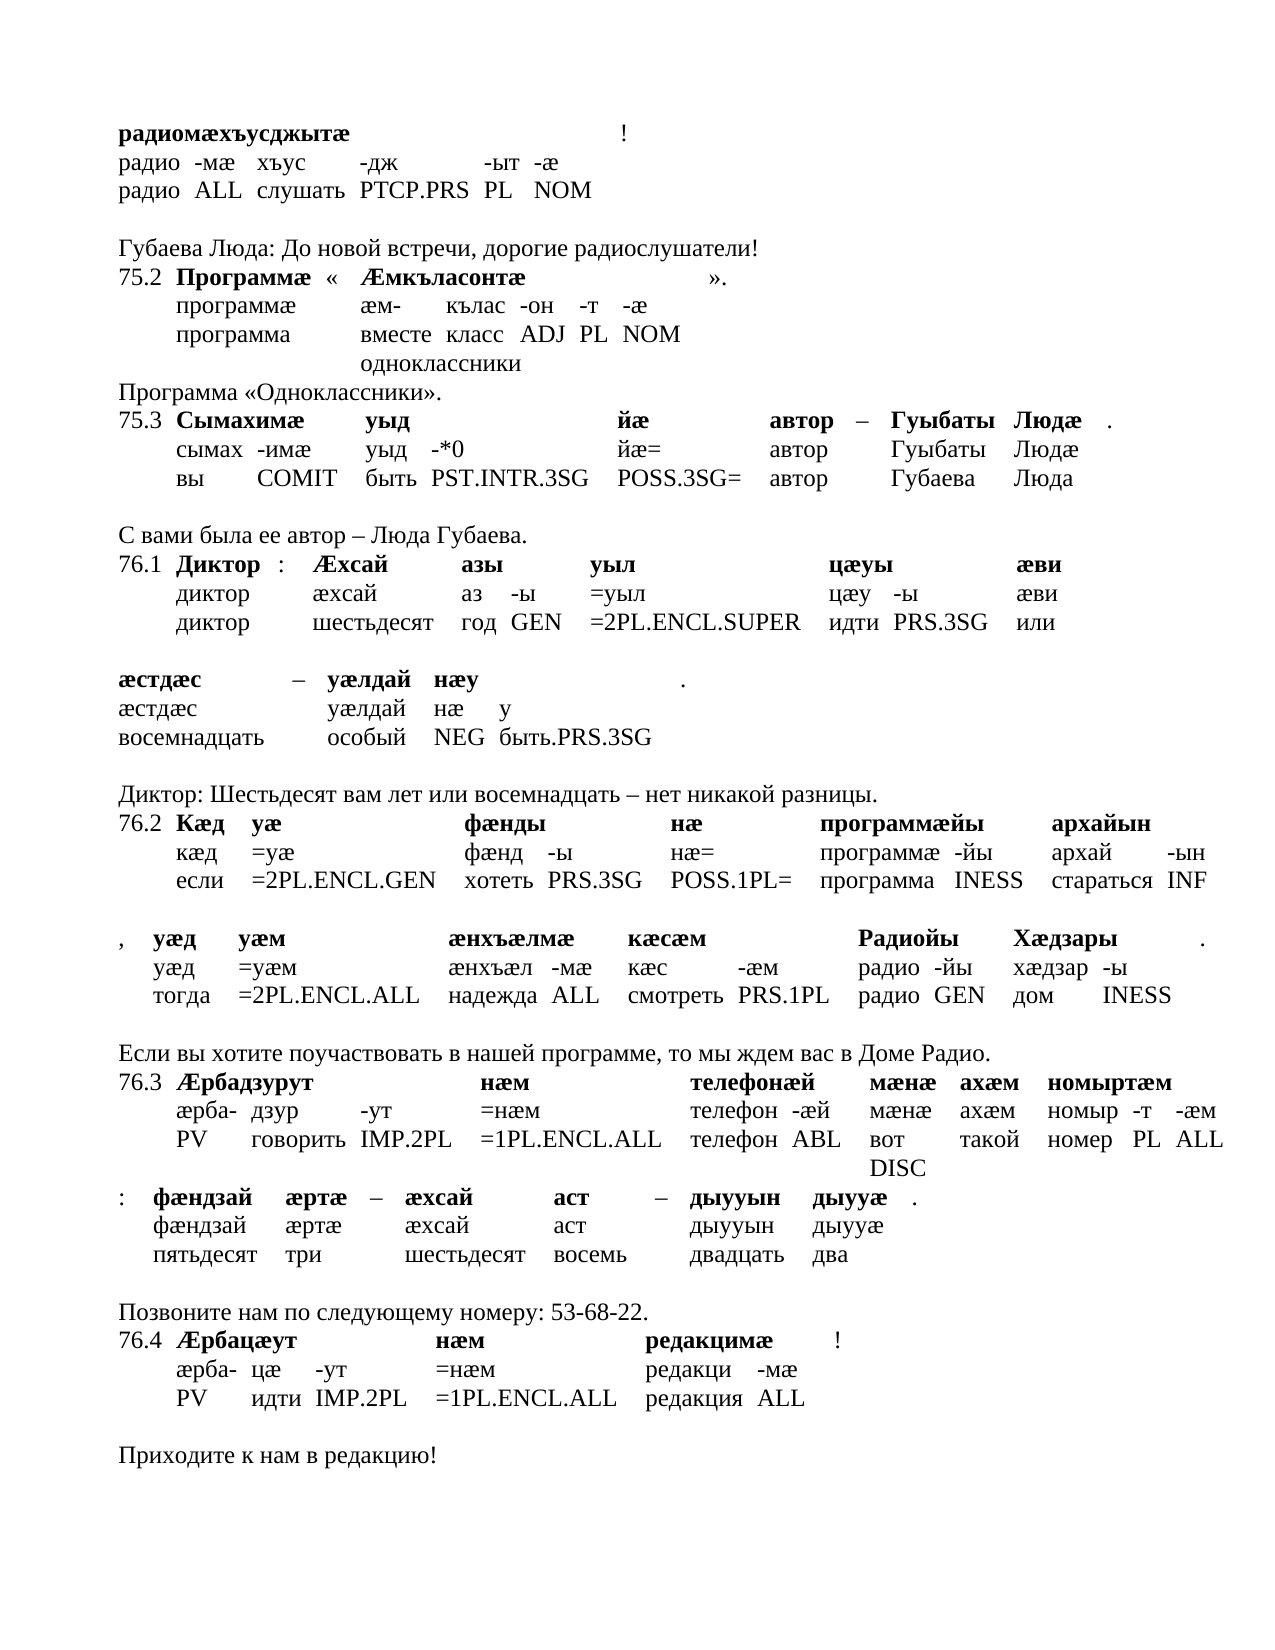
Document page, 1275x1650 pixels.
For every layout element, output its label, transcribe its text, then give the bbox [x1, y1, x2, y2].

text æнхъæлмæ [448, 923, 614, 952]
text =нæм [435, 1354, 618, 1383]
text автор [769, 434, 828, 463]
text -мæ [551, 952, 600, 981]
text восемнадцать [118, 722, 264, 751]
text GEN [934, 981, 985, 1009]
text ADJ [519, 319, 565, 348]
text телефон [690, 1124, 778, 1153]
text Люда [1014, 463, 1079, 492]
text =2PL.ENCL.SUPER [590, 607, 801, 636]
text кæс [628, 952, 724, 981]
text говорить [251, 1124, 346, 1153]
text PRS.3SG [547, 866, 643, 894]
text POSS.1PL= [670, 866, 792, 894]
text ALL [757, 1383, 806, 1412]
text идти [251, 1383, 301, 1412]
text -æй [792, 1096, 842, 1124]
text – [292, 664, 313, 693]
text -т [579, 291, 608, 319]
text 76.4 [118, 1326, 162, 1354]
text цæу [829, 578, 879, 607]
text Æхсай [312, 549, 447, 578]
text уыд [365, 406, 603, 434]
text радио [858, 952, 920, 981]
text : [278, 549, 299, 578]
text нæм [435, 1326, 631, 1354]
text PRS.1PL [738, 981, 830, 1009]
text или [1016, 607, 1058, 636]
text архайын [1051, 808, 1221, 837]
text номыртæм [1047, 1067, 1238, 1096]
text -мæ [194, 147, 243, 176]
text радио [118, 147, 180, 176]
text йæ [617, 406, 756, 434]
text INESS [1102, 981, 1172, 1009]
text нæ [434, 693, 485, 722]
text -æ [533, 147, 592, 176]
text радиомæхъусджытæ [118, 118, 606, 147]
text аст [553, 1182, 641, 1211]
text NOM [622, 319, 681, 348]
text Губаева [891, 463, 986, 492]
text æстдæс [118, 693, 264, 722]
text -имæ [257, 434, 337, 463]
text смотреть [628, 981, 724, 1009]
text NOM [533, 176, 592, 204]
text хæдзар [1013, 952, 1088, 981]
text æхсай [404, 1211, 526, 1239]
text программа [176, 319, 296, 348]
text POSS.3SG= [617, 463, 742, 492]
text одноклассники [360, 348, 694, 377]
text программæйы [820, 808, 1038, 837]
text Кæд [176, 808, 238, 837]
text -ы [547, 837, 643, 866]
text шестьдесят [312, 607, 434, 636]
text архай [1051, 837, 1153, 866]
text мæнæ [869, 1067, 946, 1096]
text дыууæ [812, 1211, 884, 1239]
text . [1106, 406, 1127, 434]
text -он [519, 291, 565, 319]
text . [680, 664, 701, 693]
text хъус [257, 147, 346, 176]
text 76.3 [118, 1067, 162, 1096]
text – [655, 1182, 676, 1211]
text . [911, 1182, 932, 1211]
text Гуыбаты [891, 434, 986, 463]
text -йы [934, 952, 985, 981]
text Программа «Одноклассники». [118, 377, 1249, 406]
text 75.3 [118, 406, 162, 434]
text -æм [738, 952, 830, 981]
text цæуы [829, 549, 1002, 578]
text дом [1013, 981, 1088, 1009]
text Губаева Люда: До новой встречи, дорогие радиослушатели! [118, 233, 1249, 262]
text диктор [176, 578, 250, 607]
text æртæ [285, 1211, 342, 1239]
text ! [833, 1326, 854, 1354]
text нæу [434, 664, 666, 693]
text фæндзай [153, 1211, 258, 1239]
text PL [484, 176, 520, 204]
text æрба- [176, 1354, 237, 1383]
text Если вы хотите поучаствовать в нашей программе, то мы ждем вас в Доме Радио. [118, 1038, 1249, 1067]
text хотеть [464, 866, 534, 894]
text йæ= [617, 434, 742, 463]
text 75.2 [118, 262, 162, 291]
text дыууын [689, 1182, 799, 1211]
text ALL [194, 176, 243, 204]
text уыд [365, 434, 417, 463]
text дыууæ [812, 1182, 898, 1211]
text сымах [176, 434, 243, 463]
text IMP.2PL [315, 1383, 408, 1412]
text вот [869, 1124, 932, 1153]
text уæм [238, 923, 434, 952]
text ABL [792, 1124, 842, 1153]
text уæлдай [327, 693, 406, 722]
text уæлдай [327, 664, 420, 693]
text PRS.3SG [893, 607, 988, 636]
text у [499, 693, 652, 722]
text фæндзай [153, 1182, 271, 1211]
text NEG [434, 722, 485, 751]
text 76.2 [118, 808, 162, 837]
text такой [959, 1124, 1020, 1153]
text Æрбадзурут [176, 1067, 466, 1096]
text PL [579, 319, 608, 348]
text телефон [690, 1096, 778, 1124]
text восемь [553, 1239, 627, 1268]
text =1PL.ENCL.ALL [480, 1124, 662, 1153]
text =уæ [251, 837, 437, 866]
text Хæдзары [1013, 923, 1186, 952]
text PL [1132, 1124, 1162, 1153]
text редакци [645, 1354, 743, 1383]
text если [176, 866, 224, 894]
text -дж [359, 147, 470, 176]
text кæсæм [628, 923, 844, 952]
text С вами была ее автор – Люда Губаева. [118, 521, 1249, 549]
text аз [461, 578, 497, 607]
text PTCP.PRS [359, 176, 470, 204]
text PV [176, 1383, 237, 1412]
text мæнæ [869, 1096, 932, 1124]
text три [285, 1239, 342, 1268]
text INESS [954, 866, 1024, 894]
text -мæ [757, 1354, 806, 1383]
text дыууын [689, 1211, 785, 1239]
text =уæм [238, 952, 420, 981]
text особый [327, 722, 406, 751]
text Программæ [176, 262, 312, 291]
text æрба- [176, 1096, 237, 1124]
text фæнды [464, 808, 657, 837]
text надежда [448, 981, 537, 1009]
text ! [619, 118, 641, 147]
text шестьдесят [404, 1239, 526, 1268]
text . [1199, 923, 1220, 952]
text GEN [511, 607, 562, 636]
text – [856, 406, 877, 434]
text =2PL.ENCL.GEN [251, 866, 437, 894]
text номыр [1047, 1096, 1118, 1124]
text нæ [670, 808, 806, 837]
text редакцимæ [645, 1326, 819, 1354]
text быть.PRS.3SG [499, 722, 652, 751]
text уæ [251, 808, 450, 837]
text -æм [1175, 1096, 1224, 1124]
text диктор [176, 607, 250, 636]
text Æрбацæут [176, 1326, 422, 1354]
text PST.INTR.3SG [431, 463, 589, 492]
text æхсай [312, 578, 434, 607]
text æви [1016, 578, 1058, 607]
text Сымахимæ [176, 406, 351, 434]
text уыл [590, 549, 815, 578]
text =1PL.ENCL.ALL [435, 1383, 618, 1412]
text нæм [480, 1067, 676, 1096]
text уæд [153, 952, 211, 981]
text : [118, 1182, 139, 1211]
text класс [446, 319, 506, 348]
text кълас [446, 291, 506, 319]
text двадцать [689, 1239, 785, 1268]
text -ы [893, 578, 988, 607]
text номер [1047, 1124, 1118, 1153]
text -æ [622, 291, 681, 319]
text DISC [869, 1153, 946, 1182]
text -ут [360, 1096, 453, 1124]
text вместе [360, 319, 432, 348]
text кæд [176, 837, 224, 866]
text IMP.2PL [360, 1124, 453, 1153]
text Гуыбаты [891, 406, 1000, 434]
text -ы [1102, 952, 1172, 981]
text аст [553, 1211, 627, 1239]
text « [325, 262, 346, 291]
text – [370, 1182, 391, 1211]
text Позвоните нам по следующему номеру: 53-68-22. [118, 1297, 1249, 1326]
text -ыт [484, 147, 520, 176]
text автор [769, 406, 842, 434]
text , [118, 923, 139, 952]
text год [461, 607, 497, 636]
text программа [820, 866, 940, 894]
text пятьдесят [153, 1239, 258, 1268]
text PV [176, 1124, 237, 1153]
text программæ [176, 291, 296, 319]
text стараться [1051, 866, 1153, 894]
text радио [858, 981, 920, 1009]
text вы [176, 463, 243, 492]
text -ы [511, 578, 562, 607]
text 76.1 [118, 549, 162, 578]
text æртæ [285, 1182, 356, 1211]
text ALL [551, 981, 600, 1009]
text æнхъæл [448, 952, 537, 981]
text ахæм [959, 1067, 1034, 1096]
text быть [365, 463, 417, 492]
text идти [829, 607, 879, 636]
text =2PL.ENCL.ALL [238, 981, 420, 1009]
text ALL [1175, 1124, 1224, 1153]
text Диктор [176, 549, 264, 578]
text слушать [257, 176, 346, 204]
text программæ [820, 837, 940, 866]
text -ын [1167, 837, 1207, 866]
text Æмкъласонтæ [360, 262, 694, 291]
text æм- [360, 291, 432, 319]
text -ут [315, 1354, 408, 1383]
text ». [708, 262, 729, 291]
text æхсай [404, 1182, 539, 1211]
text тогда [153, 981, 211, 1009]
text телефонæй [690, 1067, 856, 1096]
text радио [118, 176, 180, 204]
text -йы [954, 837, 1024, 866]
text Людæ [1014, 406, 1093, 434]
text =нæм [480, 1096, 662, 1124]
text нæ= [670, 837, 792, 866]
text два [812, 1239, 884, 1268]
text редакция [645, 1383, 743, 1412]
text Людæ [1014, 434, 1079, 463]
text INF [1167, 866, 1207, 894]
text -*0 [431, 434, 589, 463]
text æстдæс [118, 664, 278, 693]
text автор [769, 463, 828, 492]
text цæ [251, 1354, 301, 1383]
text -т [1132, 1096, 1162, 1124]
text Приходите к нам в редакцию! [118, 1441, 1249, 1469]
text дзур [251, 1096, 346, 1124]
text ахæм [959, 1096, 1020, 1124]
text фæнд [464, 837, 534, 866]
text азы [461, 549, 576, 578]
text COMIT [257, 463, 337, 492]
text Радиойы [858, 923, 999, 952]
text уæд [153, 923, 224, 952]
text Диктор: Шестьдесят вам лет или восемнадцать – нет никакой разницы. [118, 779, 1249, 808]
text =уыл [590, 578, 801, 607]
text æви [1016, 549, 1072, 578]
